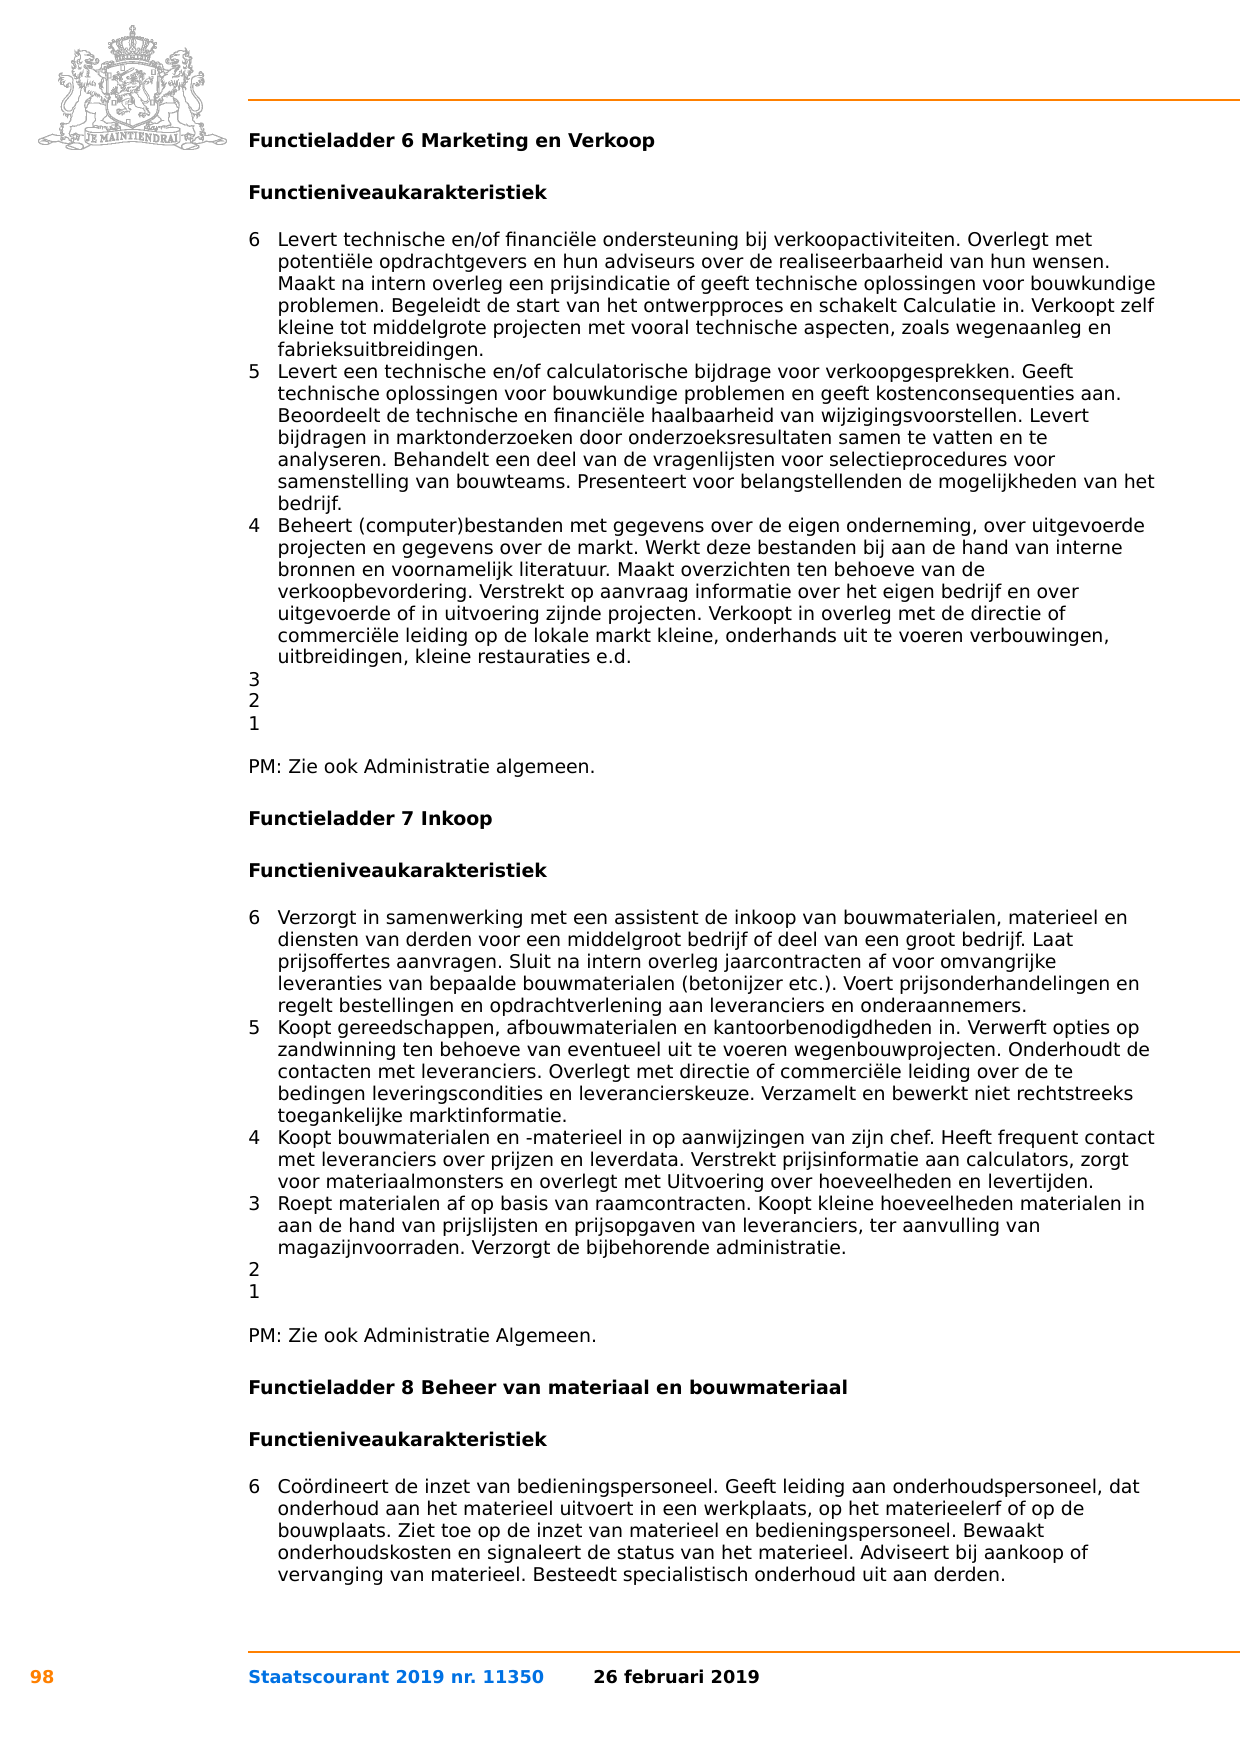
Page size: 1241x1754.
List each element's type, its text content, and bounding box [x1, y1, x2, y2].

text 6 Coördineert de inzet van bedieningspersoneel. Geeft leiding aan onderhoudspersoneel, dat onderhoud aan het materieel uitvoert in een werkplaats, op het materieelerf of op de bouwplaats. Ziet toe op de inzet van materieel en bedieningspersoneel. Bewaakt onderhoudskosten en signaleert de status van het materieel. Adviseert bij aankoop of vervanging van materieel. Besteedt specialistisch onderhoud uit aan derden. [248, 1476, 1163, 1586]
picture [38, 25, 227, 150]
text 1 [248, 1281, 1163, 1303]
text 3 Roept materialen af op basis van raamcontracten. Koopt kleine hoeveelheden materialen in aan de hand van prijslijsten en prijsopgaven van leveranciers, ter aanvulling van magazijnvoorraden. Verzorgt de bijbehorende administratie. [248, 1193, 1163, 1259]
text 5 Levert een technische en/of calculatorische bijdrage voor verkoopgesprekken. Geeft technische oplossingen voor bouwkundige problemen en geeft kostenconsequenties aan. Beoordeelt de technische en financiële haalbaarheid van wijzigingsvoorstellen. Levert bijdragen in marktonderzoeken door onderzoeksresultaten samen te vatten en te analyseren. Behandelt een deel van de vragenlijsten voor selectieprocedures voor samenstelling van bouwteams. Presenteert voor belangstellenden de mogelijkheden van het bedrijf. [248, 361, 1163, 514]
subtitle Functieniveaukarakteristiek [248, 860, 1163, 882]
text 2 [248, 690, 1163, 712]
text 3 [248, 668, 1163, 690]
subtitle Functieniveaukarakteristiek [248, 1429, 1163, 1451]
text 2 [248, 1259, 1163, 1281]
text 1 [248, 712, 1163, 734]
subtitle Functieladder 7 Inkoop [248, 808, 1163, 830]
subtitle Functieniveaukarakteristiek [248, 182, 1163, 204]
subtitle Functieladder 8 Beheer van materiaal en bouwmateriaal [248, 1377, 1163, 1399]
text 6 Verzorgt in samenwerking met een assistent de inkoop van bouwmaterialen, materieel en diensten van derden voor een middelgroot bedrijf of deel van een groot bedrijf. Laat prijsoffertes aanvragen. Sluit na intern overleg jaarcontracten af voor omvangrijke leveranties van bepaalde bouwmaterialen (betonijzer etc.). Voert prijsonderhandelingen en regelt bestellingen en opdrachtverlening aan leveranciers en onderaannemers. [248, 907, 1163, 1017]
text 4 Beheert (computer)bestanden met gegevens over de eigen onderneming, over uitgevoerde projecten en gegevens over de markt. Werkt deze bestanden bij aan de hand van interne bronnen en voornamelijk literatuur. Maakt overzichten ten behoeve van de verkoopbevordering. Verstrekt op aanvraag informatie over het eigen bedrijf en over uitgevoerde of in uitvoering zijnde projecten. Verkoopt in overleg met de directie of commerciële leiding op de lokale markt kleine, onderhands uit te voeren verbouwingen, uitbreidingen, kleine restauraties e.d. [248, 514, 1163, 668]
text 5 Koopt gereedschappen, afbouwmaterialen en kantoorbenodigdheden in. Verwerft opties op zandwinning ten behoeve van eventueel uit te voeren wegenbouwprojecten. Onderhoudt de contacten met leveranciers. Overlegt met directie of commerciële leiding over de te bedingen leveringscondities en leverancierskeuze. Verzamelt en bewerkt niet rechtstreeks toegankelijke marktinformatie. [248, 1017, 1163, 1127]
subtitle Functieladder 6 Marketing en Verkoop [248, 130, 1163, 152]
text PM: Zie ook Administratie Algemeen. [248, 1325, 1163, 1347]
text 4 Koopt bouwmaterialen en -materieel in op aanwijzingen van zijn chef. Heeft frequent contact met leveranciers over prijzen en leverdata. Verstrekt prijsinformatie aan calculators, zorgt voor materiaalmonsters en overlegt met Uitvoering over hoeveelheden en levertijden. [248, 1127, 1163, 1193]
text PM: Zie ook Administratie algemeen. [248, 756, 1163, 778]
text 6 Levert technische en/of financiële ondersteuning bij verkoopactiviteiten. Overlegt met potentiële opdrachtgevers en hun adviseurs over de realiseerbaarheid van hun wensen. Maakt na intern overleg een prijsindicatie of geeft technische oplossingen voor bouwkundige problemen. Begeleidt de start van het ontwerpproces en schakelt Calculatie in. Verkoopt zelf kleine tot middelgrote projecten met vooral technische aspecten, zoals wegenaanleg en fabrieksuitbreidingen. [248, 229, 1163, 361]
